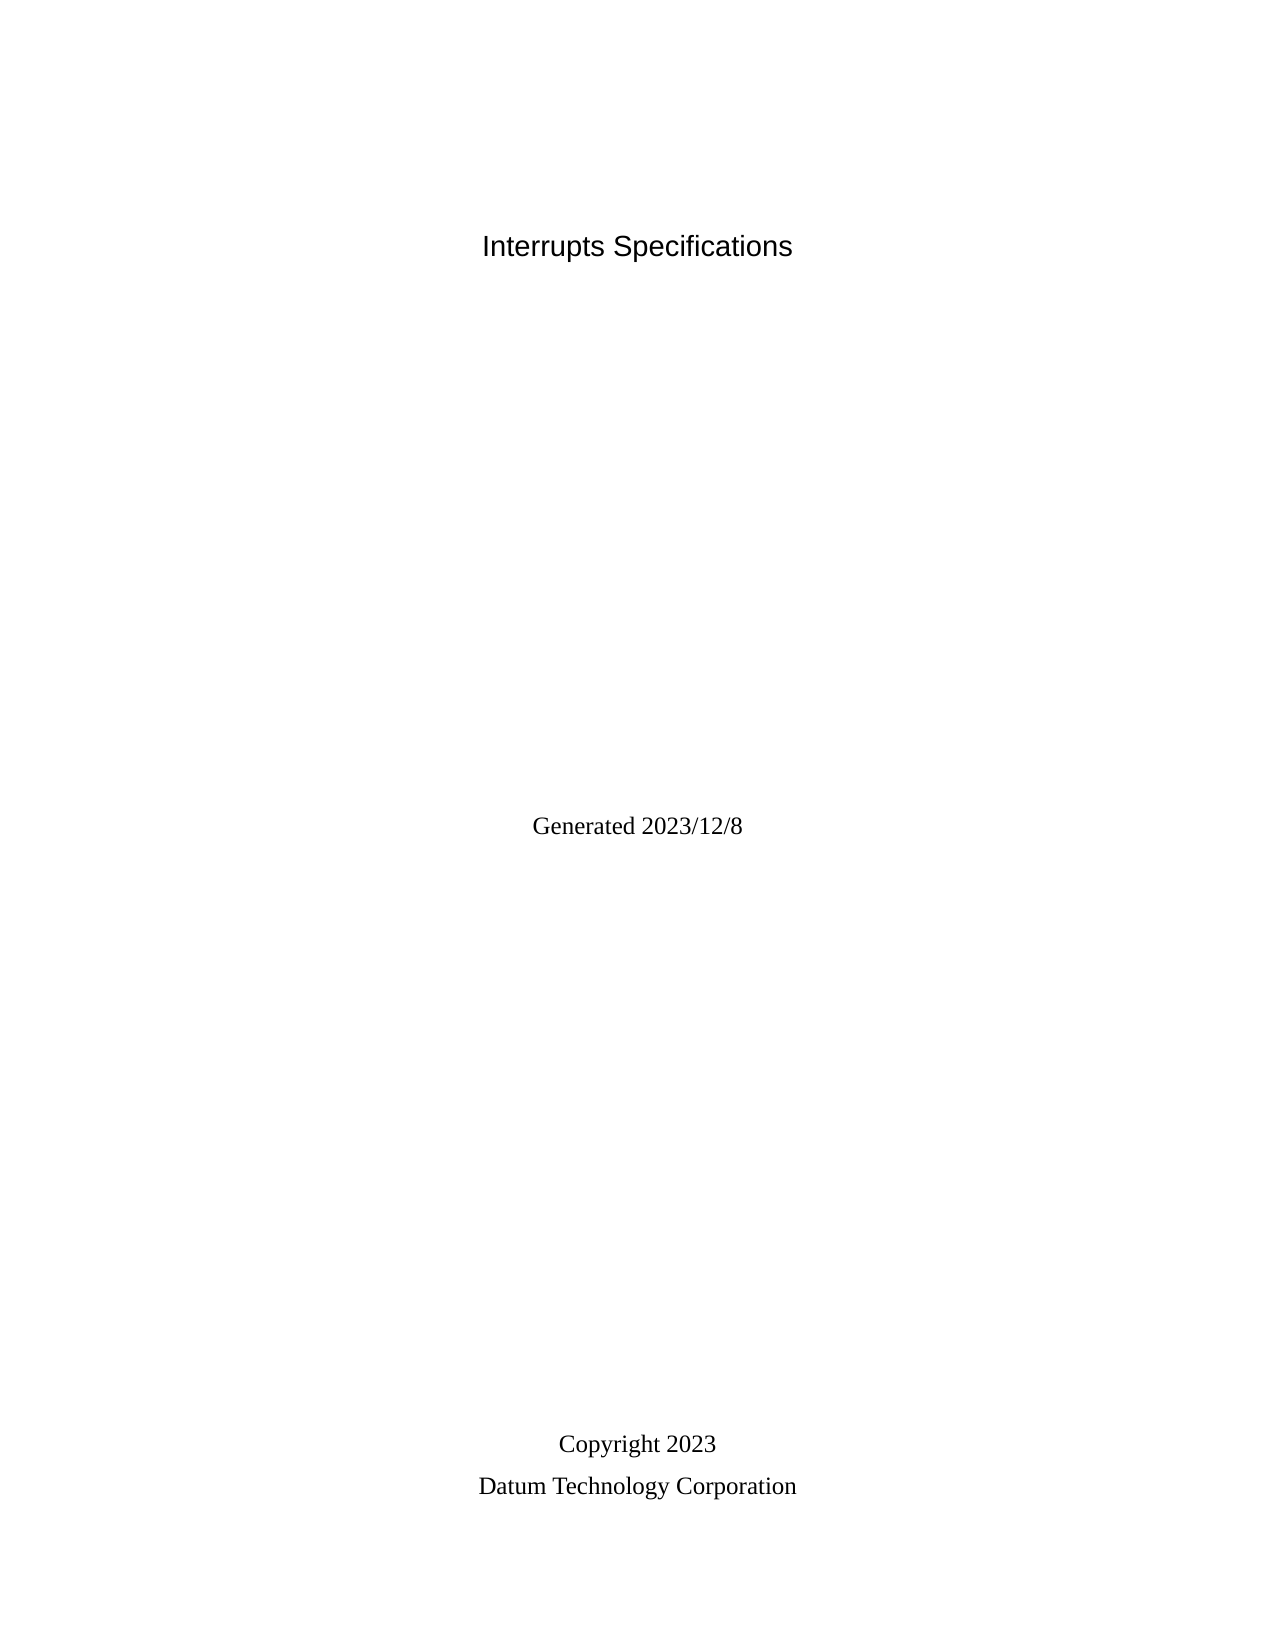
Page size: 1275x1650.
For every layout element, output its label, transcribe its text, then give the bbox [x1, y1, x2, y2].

text Generated 2023/12/8 [118, 811, 1157, 839]
text Copyright 2023 [118, 1429, 1157, 1458]
text Datum Technology Corporation [118, 1471, 1157, 1499]
subtitle Interrupts Specifications [118, 228, 1157, 262]
